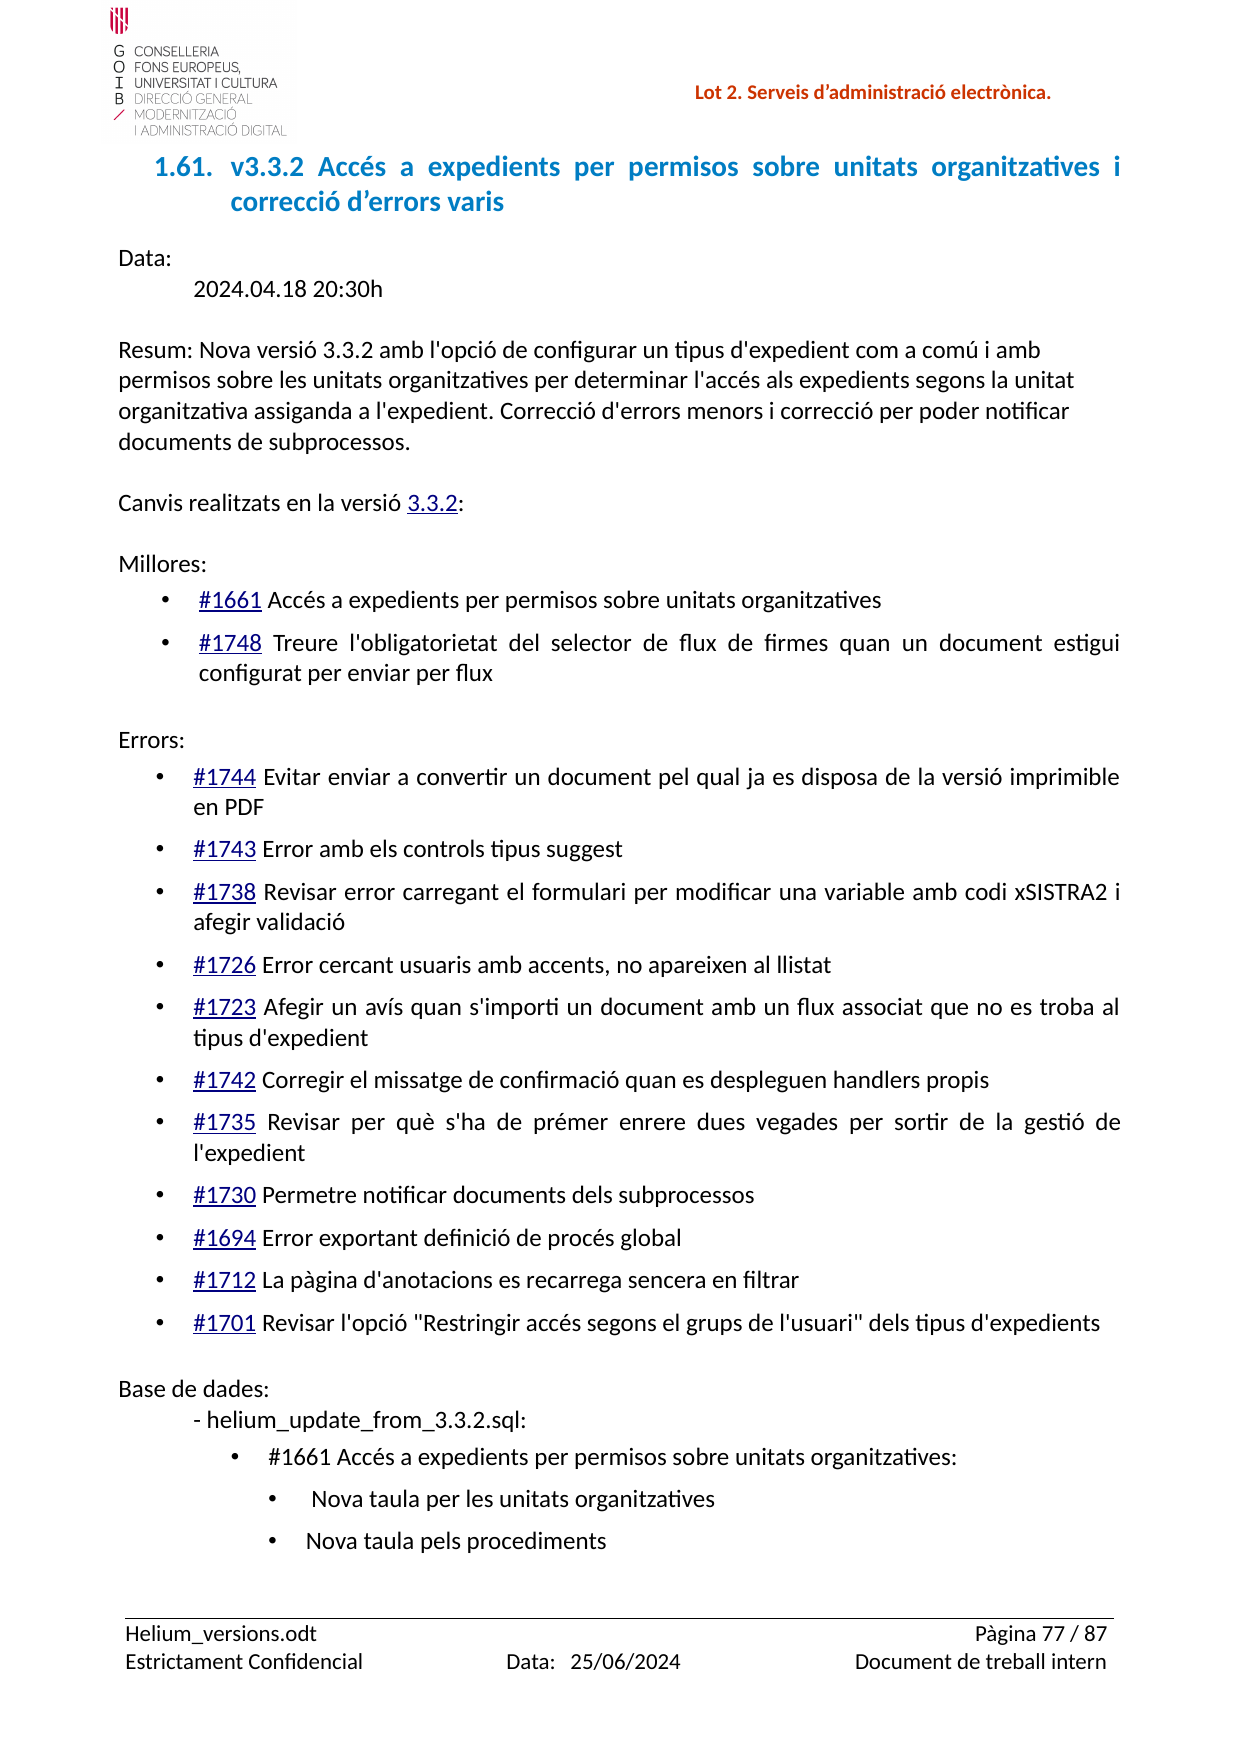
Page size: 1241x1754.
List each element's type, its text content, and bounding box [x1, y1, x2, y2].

list #1701 Revisar l'opció "Restringir accés segons el grups de l'usuari" dels tipus d'expedients [156, 1307, 1122, 1337]
picture [100, 0, 297, 144]
list #1743 Error amb els controls tipus suggest [156, 833, 1122, 864]
text Errors: [118, 724, 1122, 755]
text Millores: [118, 548, 1122, 578]
list #1744 Evitar enviar a convertir un document pel qual ja es disposa de la versió imprimible en PDF [156, 761, 1122, 822]
list #1661 Accés a expedients per permisos sobre unitats organitzatives [161, 584, 1122, 615]
list Nova taula per les unitats organitzatives [268, 1483, 1122, 1513]
text Base de dades: [118, 1374, 1122, 1404]
list #1742 Corregir el missatge de confirmació quan es despleguen handlers propis [156, 1064, 1122, 1095]
text Data: [118, 243, 1122, 273]
text Canvis realitzats en la versió 3.3.2: [118, 487, 1122, 517]
list #1723 Afegir un avís quan s'importi un document amb un flux associat que no es troba al tipus d'expedient [156, 991, 1122, 1052]
list #1730 Permetre notificar documents dels subprocessos [156, 1179, 1122, 1210]
list Nova taula pels procediments [268, 1525, 1122, 1556]
list #1726 Error cercant usuaris amb accents, no apareixen al llistat [156, 949, 1122, 979]
list #1661 Accés a expedients per permisos sobre unitats organitzatives: [231, 1441, 1122, 1471]
text - helium_update_from_3.3.2.sql: [118, 1404, 1122, 1435]
list #1748 Treure l'obligatorietat del selector de flux de firmes quan un document estigui configurat per enviar per flux [161, 627, 1122, 688]
text Resum: Nova versió 3.3.2 amb l'opció de configurar un tipus d'expedient com a comú i amb permisos sobre les unitats organitzatives per determinar l'accés als expedients segons la unitat organitzativa assiganda a l'expedient. Correcció d'errors menors i correcció per poder notificar documents de subprocessos. [118, 334, 1122, 456]
subtitle v3.3.2 Accés a expedients per permisos sobre unitats organitzatives i correcció d’errors varis [153, 148, 1122, 219]
list #1694 Error exportant definició de procés global [156, 1222, 1122, 1252]
text 2024.04.18 20:30h [118, 273, 1122, 304]
list #1738 Revisar error carregant el formulari per modificar una variable amb codi xSISTRA2 i afegir validació [156, 876, 1122, 937]
list #1735 Revisar per què s'ha de prémer enrere dues vegades per sortir de la gestió de l'expedient [156, 1107, 1122, 1168]
list #1712 La pàgina d'anotacions es recarrega sencera en filtrar [156, 1264, 1122, 1295]
